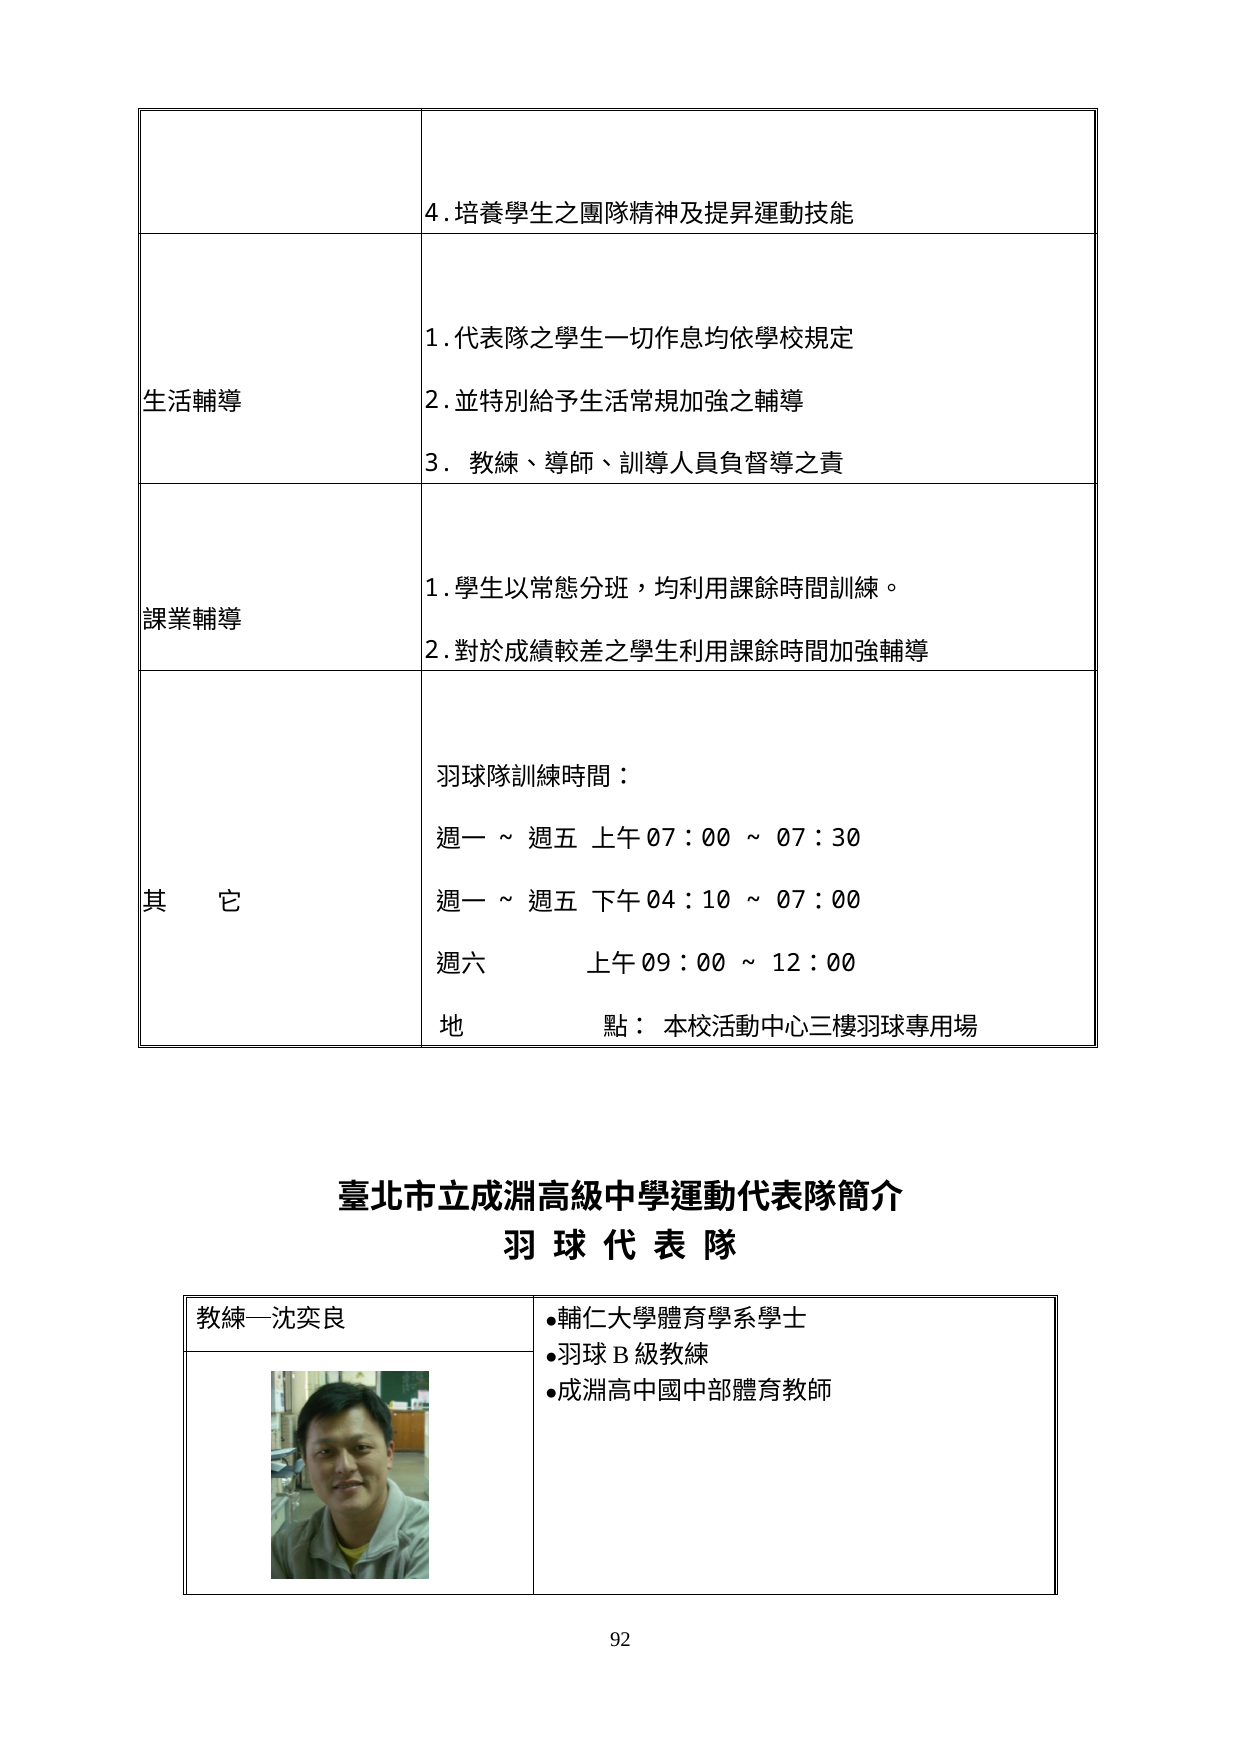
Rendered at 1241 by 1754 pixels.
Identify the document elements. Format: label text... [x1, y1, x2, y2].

table_cell 1.學生以常態分班，均利用課餘時間訓練。 2.對於成績較差之學生利用課餘時間加強輔導 [422, 484, 1094, 670]
table_cell 羽球隊訓練時間： 週一 ~ 週五 上午07：00 ~ 07：30 週一 ~ 週五 下午04：10 ~ 07：00 週六 上午09：00 ~ 12：00 地 點： 本校活動中心三樓羽球專用場 [422, 671, 1094, 1045]
table_cell 1.代表隊之學生一切作息均依學校規定 2.並特別給予生活常規加強之輔導 3. 教練、導師、訓導人員負督導之責 [422, 234, 1094, 483]
table_cell 生活輔導 [141, 234, 421, 483]
table_header 4.培養學生之團隊精神及提昇運動技能 [422, 111, 1094, 233]
text 羽 球 代 表 隊 [118, 1218, 1122, 1267]
table_header [141, 111, 421, 233]
table_cell 課業輔導 [141, 484, 421, 670]
table_header ●輔仁大學體育學系學士 ●羽球B級教練 ●成淵高中國中部體育教師 [534, 1298, 1054, 1594]
table_cell [187, 1352, 533, 1594]
table_cell 其 它 [141, 671, 421, 1045]
text 臺北市立成淵高級中學運動代表隊簡介 [118, 1170, 1122, 1218]
table_header 教練─沈奕良 [187, 1298, 533, 1351]
